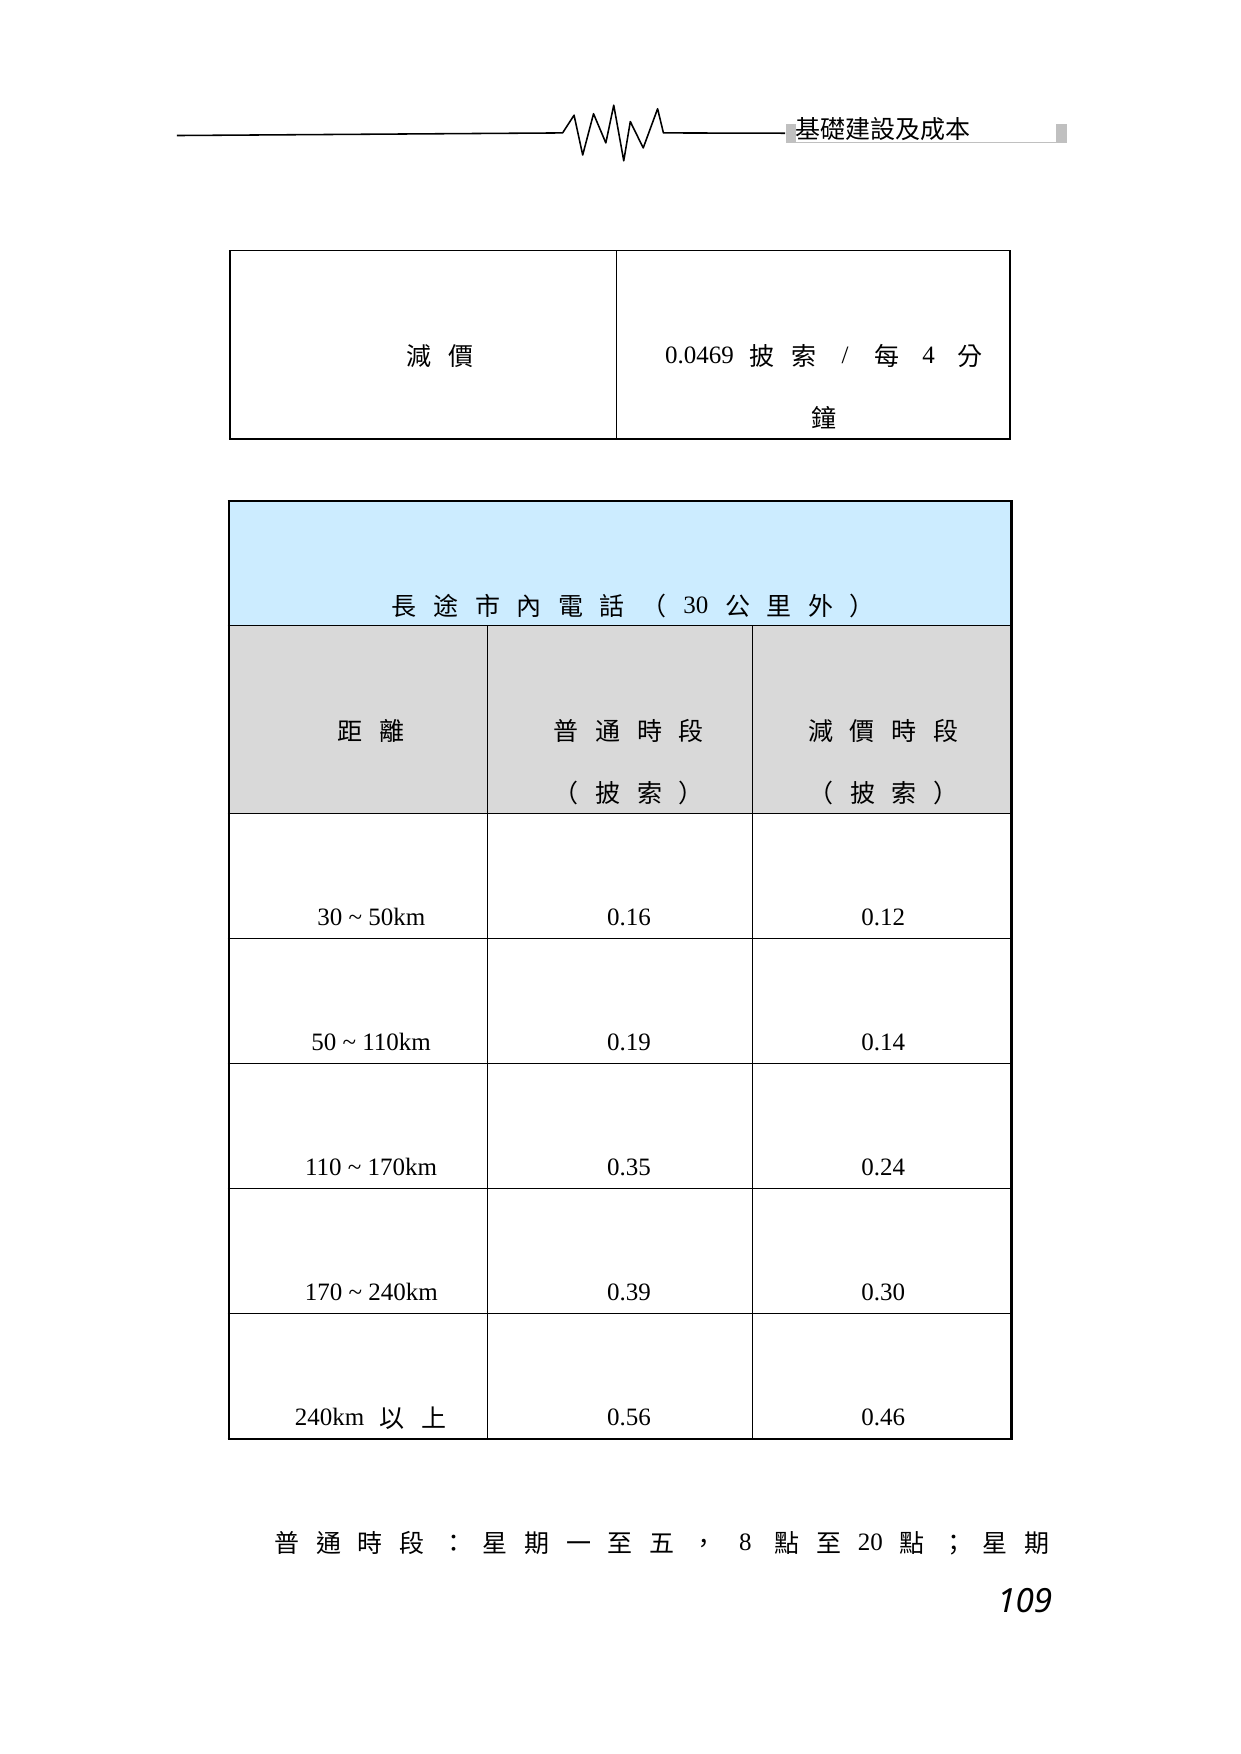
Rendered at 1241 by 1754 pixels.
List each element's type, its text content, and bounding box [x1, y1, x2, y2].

table_cell 170 ~ 240km [230, 1189, 487, 1313]
table_cell 110 ~ 170km [230, 1064, 487, 1188]
table_cell 0.14 [753, 939, 1010, 1063]
table_cell 普通時段（披索） [488, 626, 752, 813]
table_cell 0.0469披索/每4分鐘 [617, 251, 1009, 438]
table_cell 減價時段（披索） [753, 626, 1010, 813]
table_cell 0.56 [488, 1314, 752, 1438]
table_cell 減價 [231, 251, 616, 438]
table_cell 0.24 [753, 1064, 1010, 1188]
table_cell 0.19 [488, 939, 752, 1063]
table_cell 0.16 [488, 814, 752, 938]
table_cell 0.39 [488, 1189, 752, 1313]
table_cell 30 ~ 50km [230, 814, 487, 938]
table_header 長途市內電話（30公里外） [230, 502, 1010, 625]
table_cell 240km以上 [230, 1314, 487, 1438]
table_cell 0.35 [488, 1064, 752, 1188]
table_cell 50 ~ 110km [230, 939, 487, 1063]
table_cell 0.12 [753, 814, 1010, 938]
text 普通時段：星期一至五，8點至20點；星期 [233, 1500, 1058, 1563]
table_cell 0.30 [753, 1189, 1010, 1313]
table_cell 距離 [230, 626, 487, 813]
table_cell 0.46 [753, 1314, 1010, 1438]
